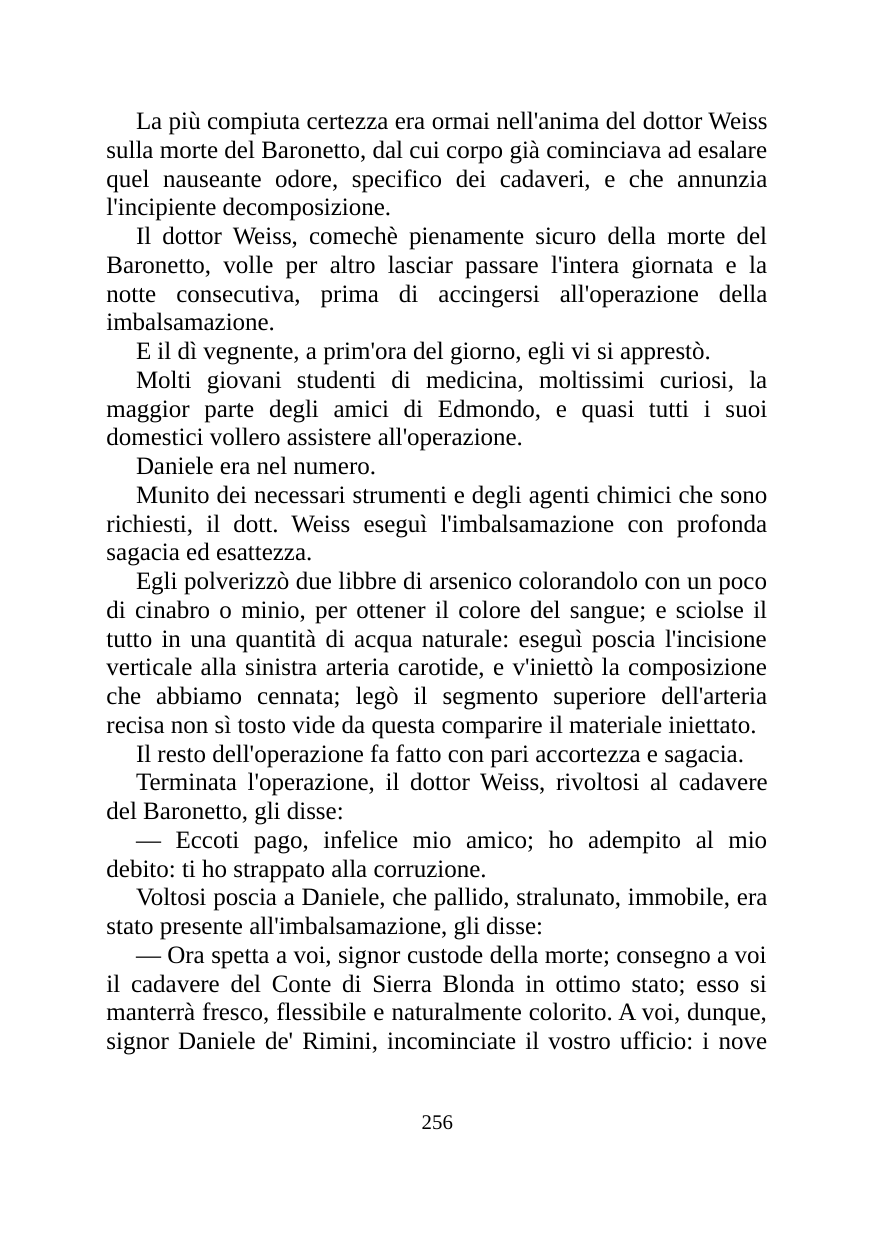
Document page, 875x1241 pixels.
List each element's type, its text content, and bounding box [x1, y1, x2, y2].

text — Ora spetta a voi, signor custode della morte; consegno a voi il cadavere del Conte di Sierra Blonda in ottimo stato; esso si manterrà fresco, flessibile e naturalmente colorito. A voi, dunque, signor Daniele de' Rimini, incominciate il vostro ufficio: i nove [106, 940, 768, 1055]
text Egli polverizzò due libbre di arsenico colorandolo con un poco di cinabro o minio, per ottener il colore del sangue; e sciolse il tutto in una quantità di acqua naturale: eseguì poscia l'incisione verticale alla sinistra arteria carotide, e v'iniettò la composizione che abbiamo cennata; legò il segmento superiore dell'arteria recisa non sì tosto vide da questa comparire il materiale iniettato. [106, 566, 768, 739]
text Voltosi poscia a Daniele, che pallido, stralunato, immobile, era stato presente all'imbalsamazione, gli disse: [106, 882, 768, 940]
text Il resto dell'operazione fa fatto con pari accortezza e sagacia. [106, 739, 768, 767]
text Terminata l'operazione, il dottor Weiss, rivoltosi al cadavere del Baronetto, gli disse: [106, 767, 768, 825]
text Il dottor Weiss, comechè pienamente sicuro della morte del Baronetto, volle per altro lasciar passare l'intera giornata e la notte consecutiva, prima di accingersi all'operazione della imbalsamazione. [106, 221, 768, 336]
text E il dì vegnente, a prim'ora del giorno, egli vi si apprestò. [106, 336, 768, 365]
text La più compiuta certezza era ormai nell'anima del dottor Weiss sulla morte del Baronetto, dal cui corpo già cominciava ad esalare quel nauseante odore, specifico dei cadaveri, e che annunzia l'incipiente decomposizione. [106, 106, 768, 221]
text Molti giovani studenti di medicina, moltissimi curiosi, la maggior parte degli amici di Edmondo, e quasi tutti i suoi domestici vollero assistere all'operazione. [106, 365, 768, 451]
text Munito dei necessari strumenti e degli agenti chimici che sono richiesti, il dott. Weiss eseguì l'imbalsamazione con profonda sagacia ed esattezza. [106, 480, 768, 566]
text — Eccoti pago, infelice mio amico; ho adempito al mio debito: ti ho strappato alla corruzione. [106, 825, 768, 882]
text Daniele era nel numero. [106, 451, 768, 480]
